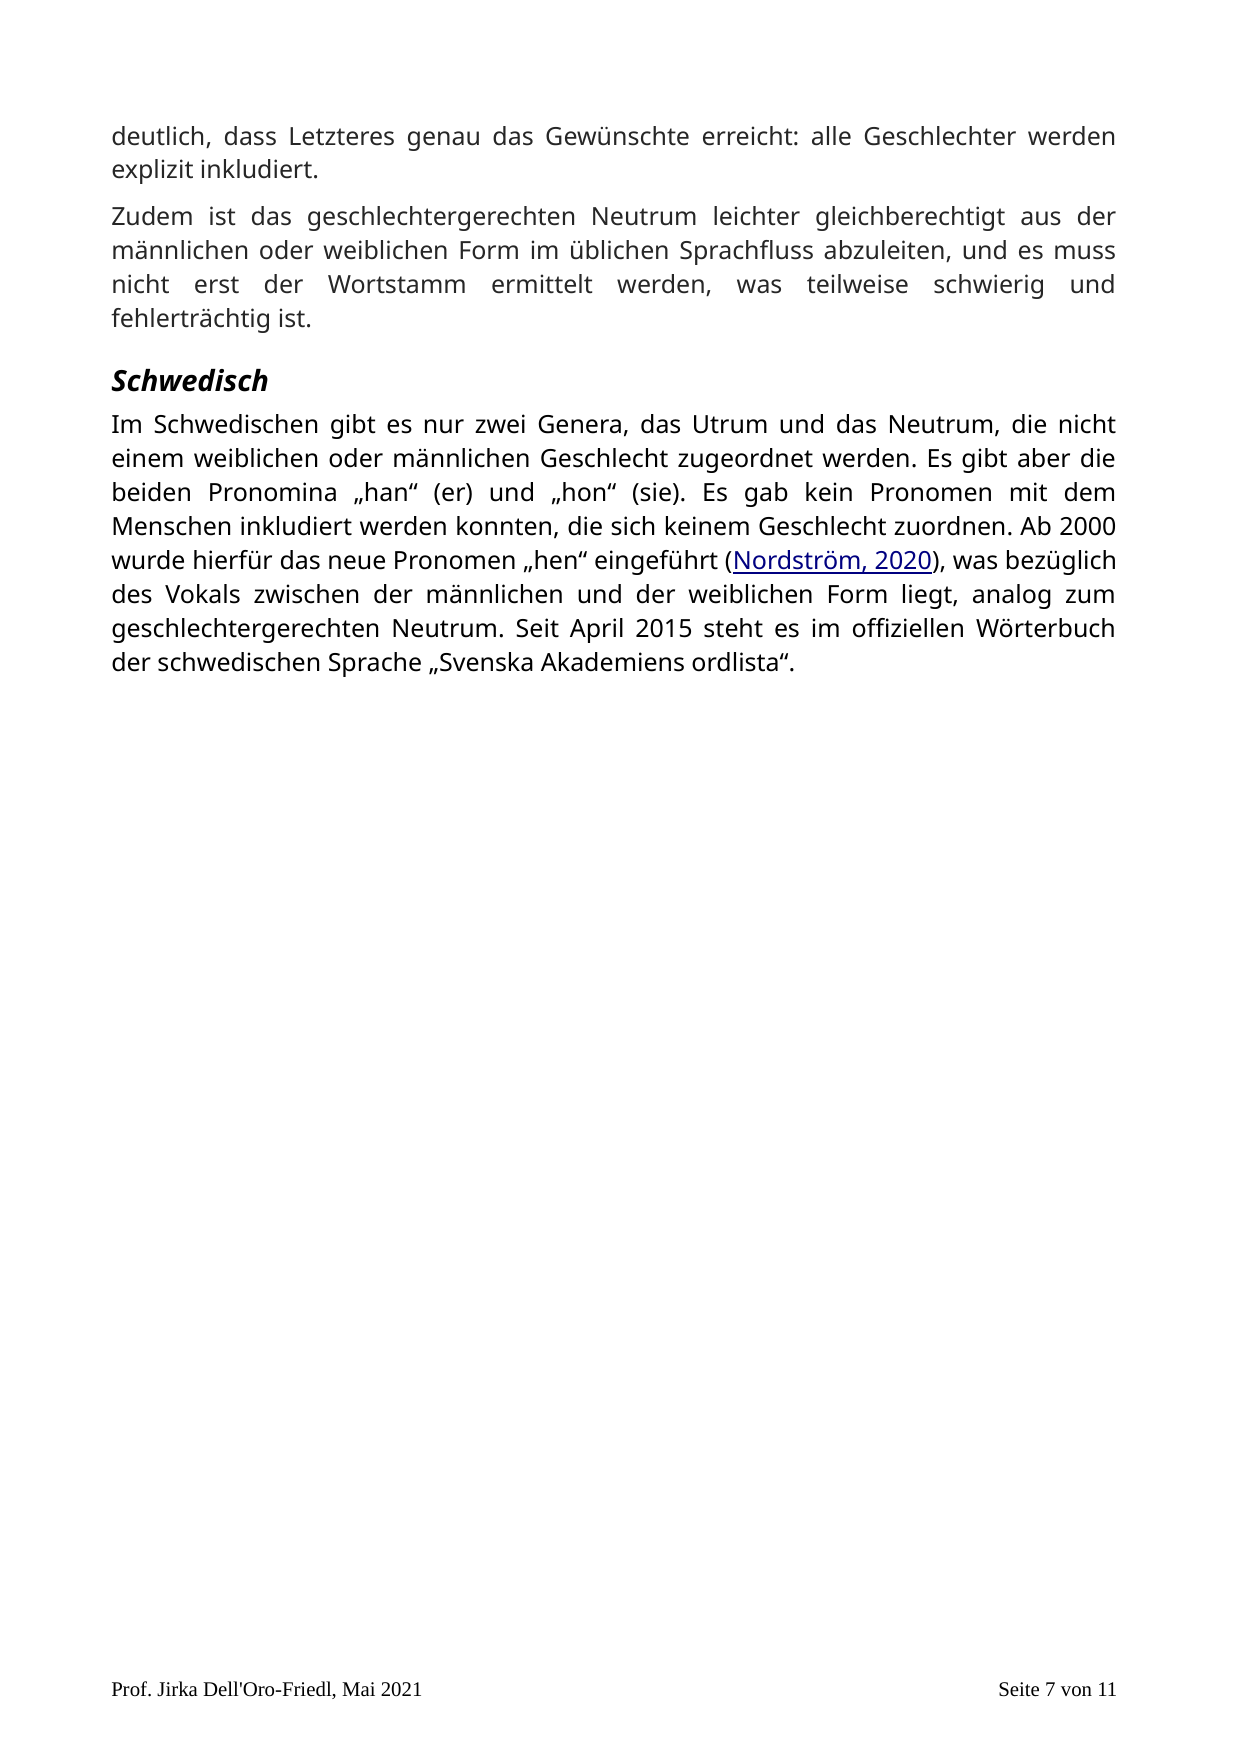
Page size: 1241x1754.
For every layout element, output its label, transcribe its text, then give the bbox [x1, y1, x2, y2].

text deutlich, dass Letzteres genau das Gewünschte erreicht: alle Geschlechter werden explizit inkludiert. [111, 118, 1117, 186]
subtitle Schwedisch [111, 361, 1117, 400]
text Im Schwedischen gibt es nur zwei Genera, das Utrum und das Neutrum, die nicht einem weiblichen oder männlichen Geschlecht zugeordnet werden. Es gibt aber die beiden Pronomina „han“ (er) und „hon“ (sie). Es gab kein Pronomen mit dem Menschen inkludiert werden konnten, die sich keinem Geschlecht zuordnen. Ab 2000 wurde hierfür das neue Pronomen „hen“ eingeführt (Nordström, 2020), was bezüglich des Vokals zwischen der männlichen und der weiblichen Form liegt, analog zum geschlechtergerechten Neutrum. Seit April 2015 steht es im offiziellen Wörterbuch der schwedischen Sprache „Svenska Akademiens ordlista“. [111, 407, 1117, 679]
text Zudem ist das geschlechtergerechten Neutrum leichter gleichberechtigt aus der männlichen oder weiblichen Form im üblichen Sprachfluss abzuleiten, und es muss nicht erst der Wortstamm ermittelt werden, was teilweise schwierig und fehlerträchtig ist. [111, 199, 1117, 335]
